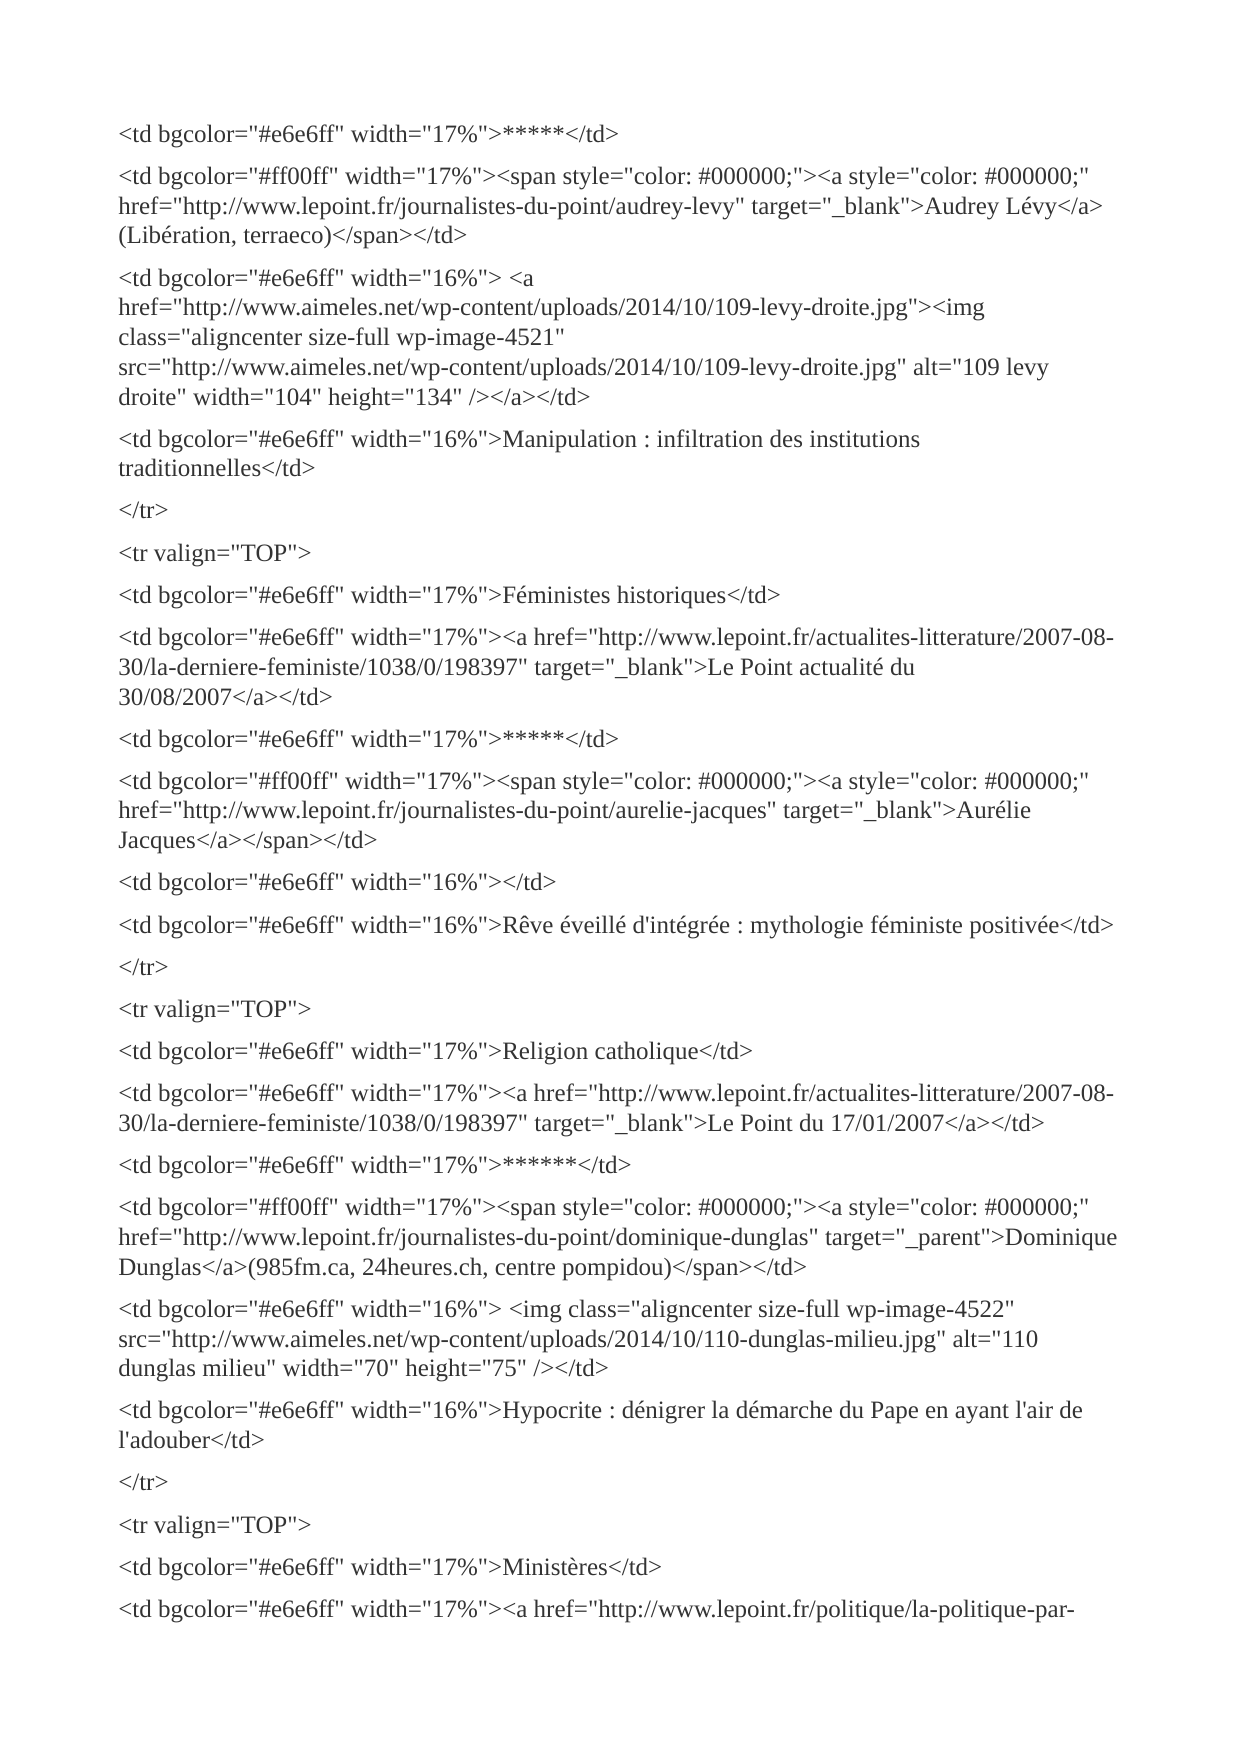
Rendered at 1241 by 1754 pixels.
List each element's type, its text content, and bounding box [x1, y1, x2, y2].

text <td bgcolor="#e6e6ff" width="17%">Féministes historiques</td> [118, 579, 1122, 609]
text <td bgcolor="#e6e6ff" width="17%"><a href="http://www.lepoint.fr/actualites-litterature/2007-08-30/la-derniere-feministe/1038/0/198397" target="_blank">Le Point actualité du 30/08/2007</a></td> [118, 621, 1122, 710]
text <td bgcolor="#e6e6ff" width="17%"><a href="http://www.lepoint.fr/actualites-litterature/2007-08-30/la-derniere-feministe/1038/0/198397" target="_blank">Le Point du 17/01/2007</a></td> [118, 1077, 1122, 1137]
text <td bgcolor="#e6e6ff" width="17%">*****</td> [118, 118, 1122, 148]
text <tr valign="TOP"> [118, 537, 1122, 567]
text <td bgcolor="#e6e6ff" width="16%">Manipulation : infiltration des institutions traditionnelles</td> [118, 423, 1122, 482]
text <td bgcolor="#e6e6ff" width="17%">*****</td> [118, 723, 1122, 752]
text <td bgcolor="#e6e6ff" width="17%">Ministères</td> [118, 1551, 1122, 1581]
text <td bgcolor="#e6e6ff" width="16%"></td> [118, 867, 1122, 896]
text <td bgcolor="#ff00ff" width="17%"><span style="color: #000000;"><a style="color: #000000;" href="http://www.lepoint.fr/journalistes-du-point/aurelie-jacques" target="_blank">Aurélie Jacques</a></span></td> [118, 765, 1122, 854]
text <td bgcolor="#e6e6ff" width="16%"> <a href="http://www.aimeles.net/wp-content/uploads/2014/10/109-levy-droite.jpg"><img class="aligncenter size-full wp-image-4521" src="http://www.aimeles.net/wp-content/uploads/2014/10/109-levy-droite.jpg" alt="109 levy droite" width="104" height="134" /></a></td> [118, 262, 1122, 410]
text <td bgcolor="#ff00ff" width="17%"><span style="color: #000000;"><a style="color: #000000;" href="http://www.lepoint.fr/journalistes-du-point/dominique-dunglas" target="_parent">Dominique Dunglas</a>(985fm.ca, 24heures.ch, centre pompidou)</span></td> [118, 1192, 1122, 1281]
text <td bgcolor="#ff00ff" width="17%"><span style="color: #000000;"><a style="color: #000000;" href="http://www.lepoint.fr/journalistes-du-point/audrey-levy" target="_blank">Audrey Lévy</a> (Libération, terraeco)</span></td> [118, 160, 1122, 249]
text </tr> [118, 1467, 1122, 1496]
text </tr> [118, 951, 1122, 981]
text <tr valign="TOP"> [118, 993, 1122, 1023]
text <tr valign="TOP"> [118, 1509, 1122, 1538]
text </tr> [118, 495, 1122, 524]
text <td bgcolor="#e6e6ff" width="17%">Religion catholique</td> [118, 1035, 1122, 1065]
text <td bgcolor="#e6e6ff" width="16%"> <img class="aligncenter size-full wp-image-4522" src="http://www.aimeles.net/wp-content/uploads/2014/10/110-dunglas-milieu.jpg" alt="110 dunglas milieu" width="70" height="75" /></td> [118, 1293, 1122, 1382]
text <td bgcolor="#e6e6ff" width="17%"><a href="http://www.lepoint.fr/politique/la-politique-par- [118, 1593, 1122, 1623]
text <td bgcolor="#e6e6ff" width="16%">Rêve éveillé d'intégrée : mythologie féministe positivée</td> [118, 909, 1122, 938]
text <td bgcolor="#e6e6ff" width="17%">******</td> [118, 1149, 1122, 1179]
text <td bgcolor="#e6e6ff" width="16%">Hypocrite : dénigrer la démarche du Pape en ayant l'air de l'adouber</td> [118, 1395, 1122, 1454]
